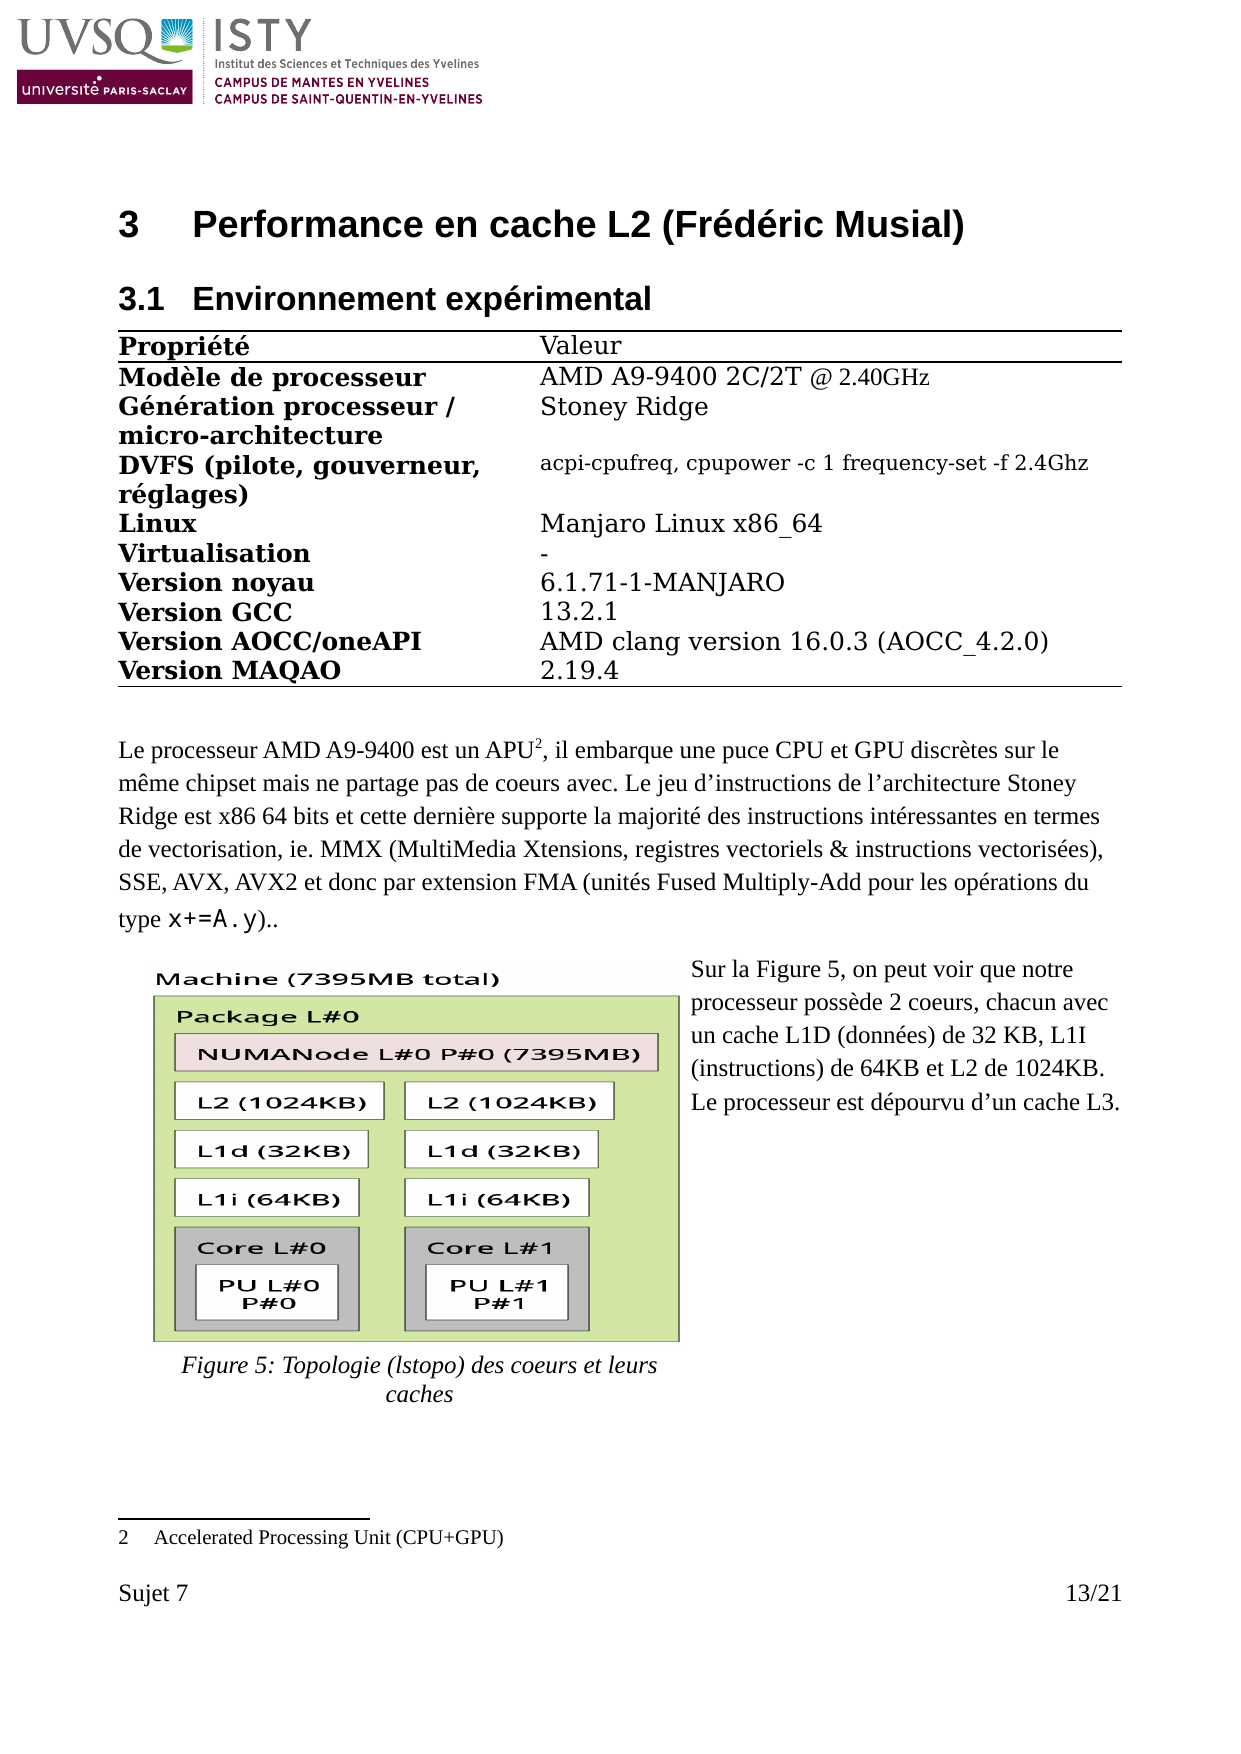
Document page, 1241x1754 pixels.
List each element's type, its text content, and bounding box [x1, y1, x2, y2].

table_cell AMD A9-9400 2C/2T @ 2.40GHz [540, 363, 1122, 392]
table_cell Manjaro Linux x86_64 [540, 509, 1122, 539]
picture [2, 2, 497, 121]
table_cell 6.1.71-1-MANJARO [540, 568, 1122, 597]
table_cell 13.2.1 [540, 598, 1122, 627]
table_cell Version noyau [118, 568, 540, 597]
text Le processeur AMD A9-9400 est un APU, il embarque une puce CPU et GPU discrètes sur le même chipset mais ne partage pas de coeurs avec. Le jeu d’instructions de l’architecture Stoney Ridge est x86 64 bits et cette dernière supporte la majorité des instructions intéressantes en termes de vectorisation, ie. MMX (MultiMedia Xtensions, registres vectoriels & instructions vectorisées), SSE, AVX, AVX2 et donc par extension FMA (unités Fused Multiply-Add pour les opérations du type x+=A.y).. [118, 735, 1122, 935]
table_header Propriété [118, 332, 540, 361]
table_cell Version GCC [118, 598, 540, 627]
table_cell acpi-cpufreq, cpupower -c 1 frequency-set -f 2.4Ghz [540, 451, 1122, 509]
table_cell AMD clang version 16.0.3 (AOCC_4.2.0) [540, 627, 1122, 656]
table_cell 2.19.4 [540, 656, 1122, 686]
table_cell Stoney Ridge [540, 392, 1122, 451]
text Accelerated Processing Unit (CPU+GPU) [118, 1525, 1122, 1549]
table_cell DVFS (pilote, gouverneur, réglages) [118, 451, 540, 509]
table_cell Version MAQAO [118, 656, 540, 686]
table_cell Version AOCC/oneAPI [118, 627, 540, 656]
table_cell Génération processeur / micro-architecture [118, 392, 540, 451]
subtitle Environnement expérimental [118, 279, 1122, 317]
table_cell - [540, 539, 1122, 568]
table_cell Virtualisation [118, 539, 540, 568]
table_header Valeur [540, 332, 1122, 361]
subtitle Performance en cache L2 (Frédéric Musial) [118, 202, 1122, 246]
picture [151, 963, 688, 1351]
text Figure 5: Topologie (lstopo) des coeurs et leurs caches [148, 1351, 691, 1408]
table_cell Modèle de processeur [118, 363, 540, 392]
text Sur la Figure 5, on peut voir que notre processeur possède 2 coeurs, chacun avec un cache L1D (données) de 32 KB, L1I (instructions) de 64KB et L2 de 1024KB. Le processeur est dépourvu d’un cache L3. [118, 951, 1122, 1115]
table_cell Linux [118, 509, 540, 539]
